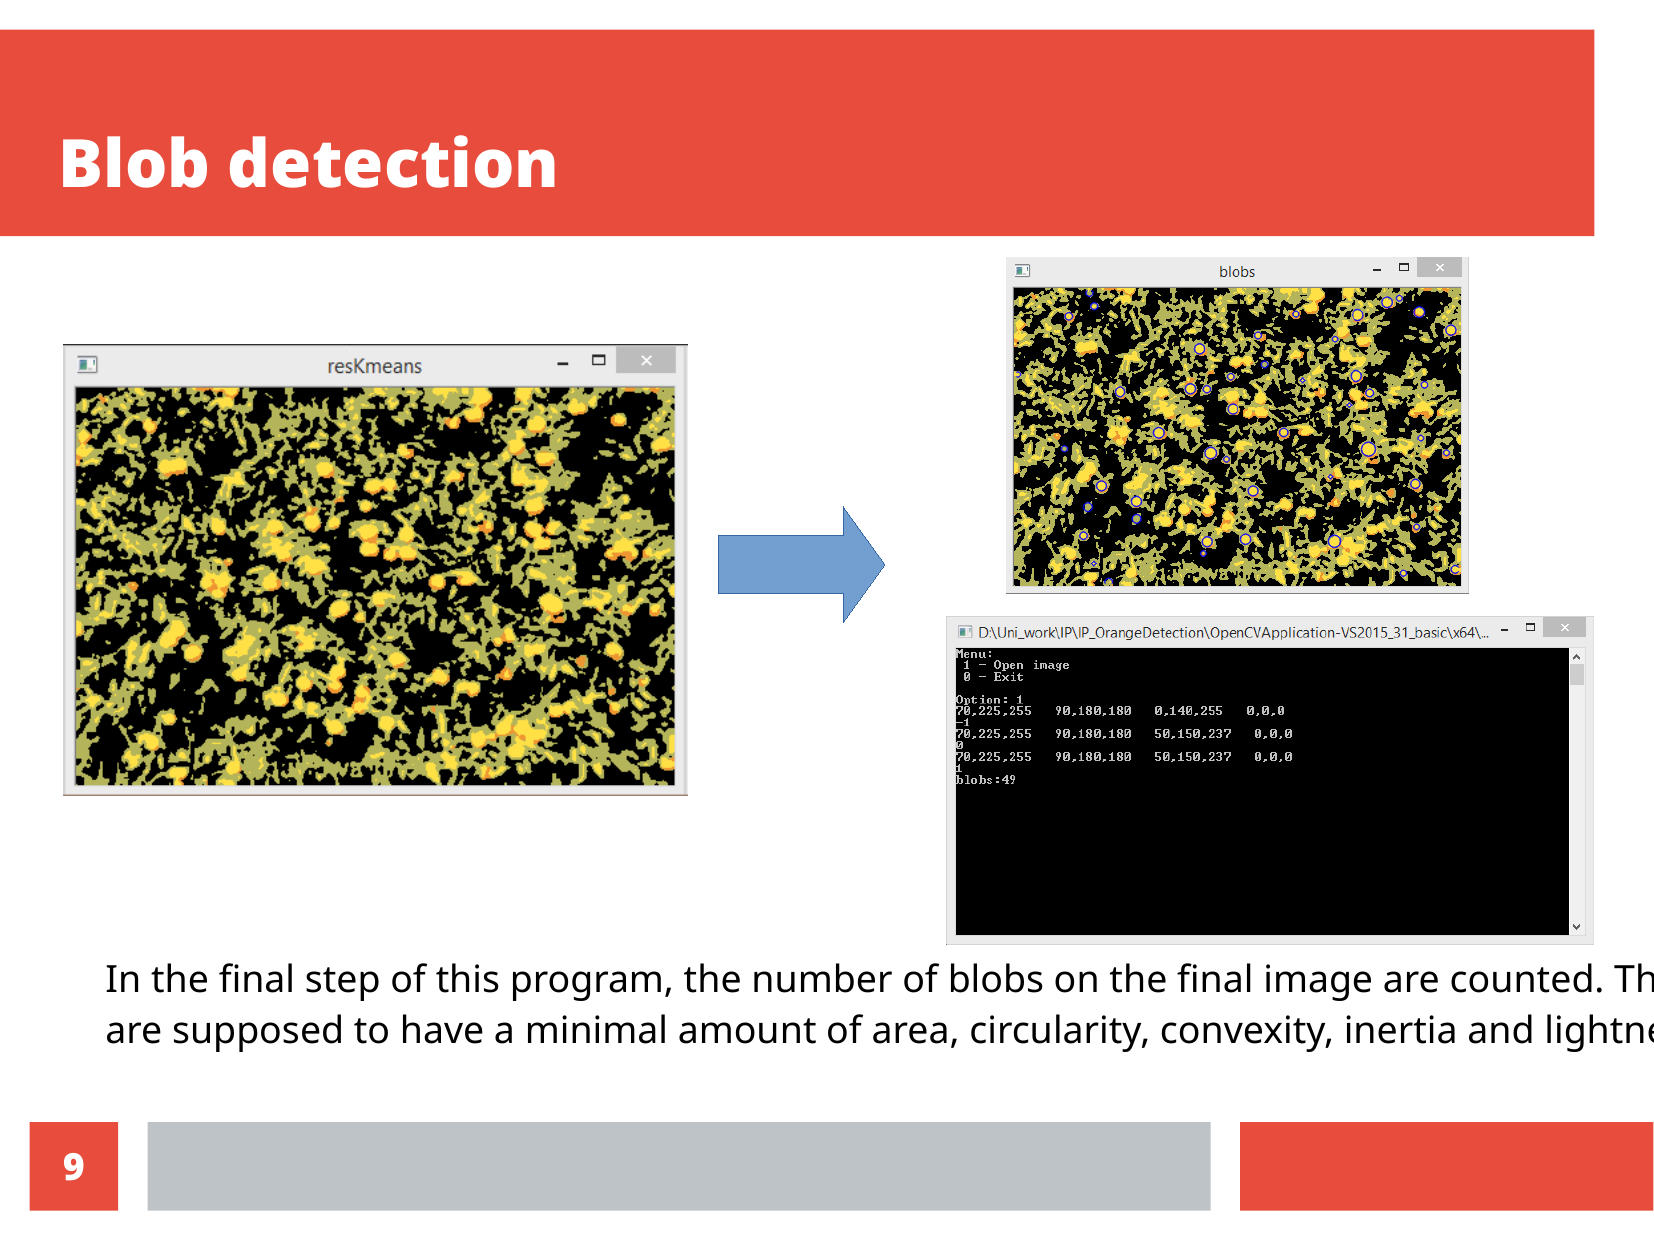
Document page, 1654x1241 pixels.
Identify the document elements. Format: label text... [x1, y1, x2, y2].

title Blob detection [59, 59, 1595, 207]
text_box [718, 506, 885, 623]
picture [946, 616, 1594, 945]
picture [63, 344, 688, 796]
picture [1006, 257, 1469, 594]
text_box In the final step of this program, the number of blobs on the final image are counted. The blobs are supposed to have a minimal amount of area, circularity, convexity, inertia and lightness. [90, 944, 1594, 1054]
